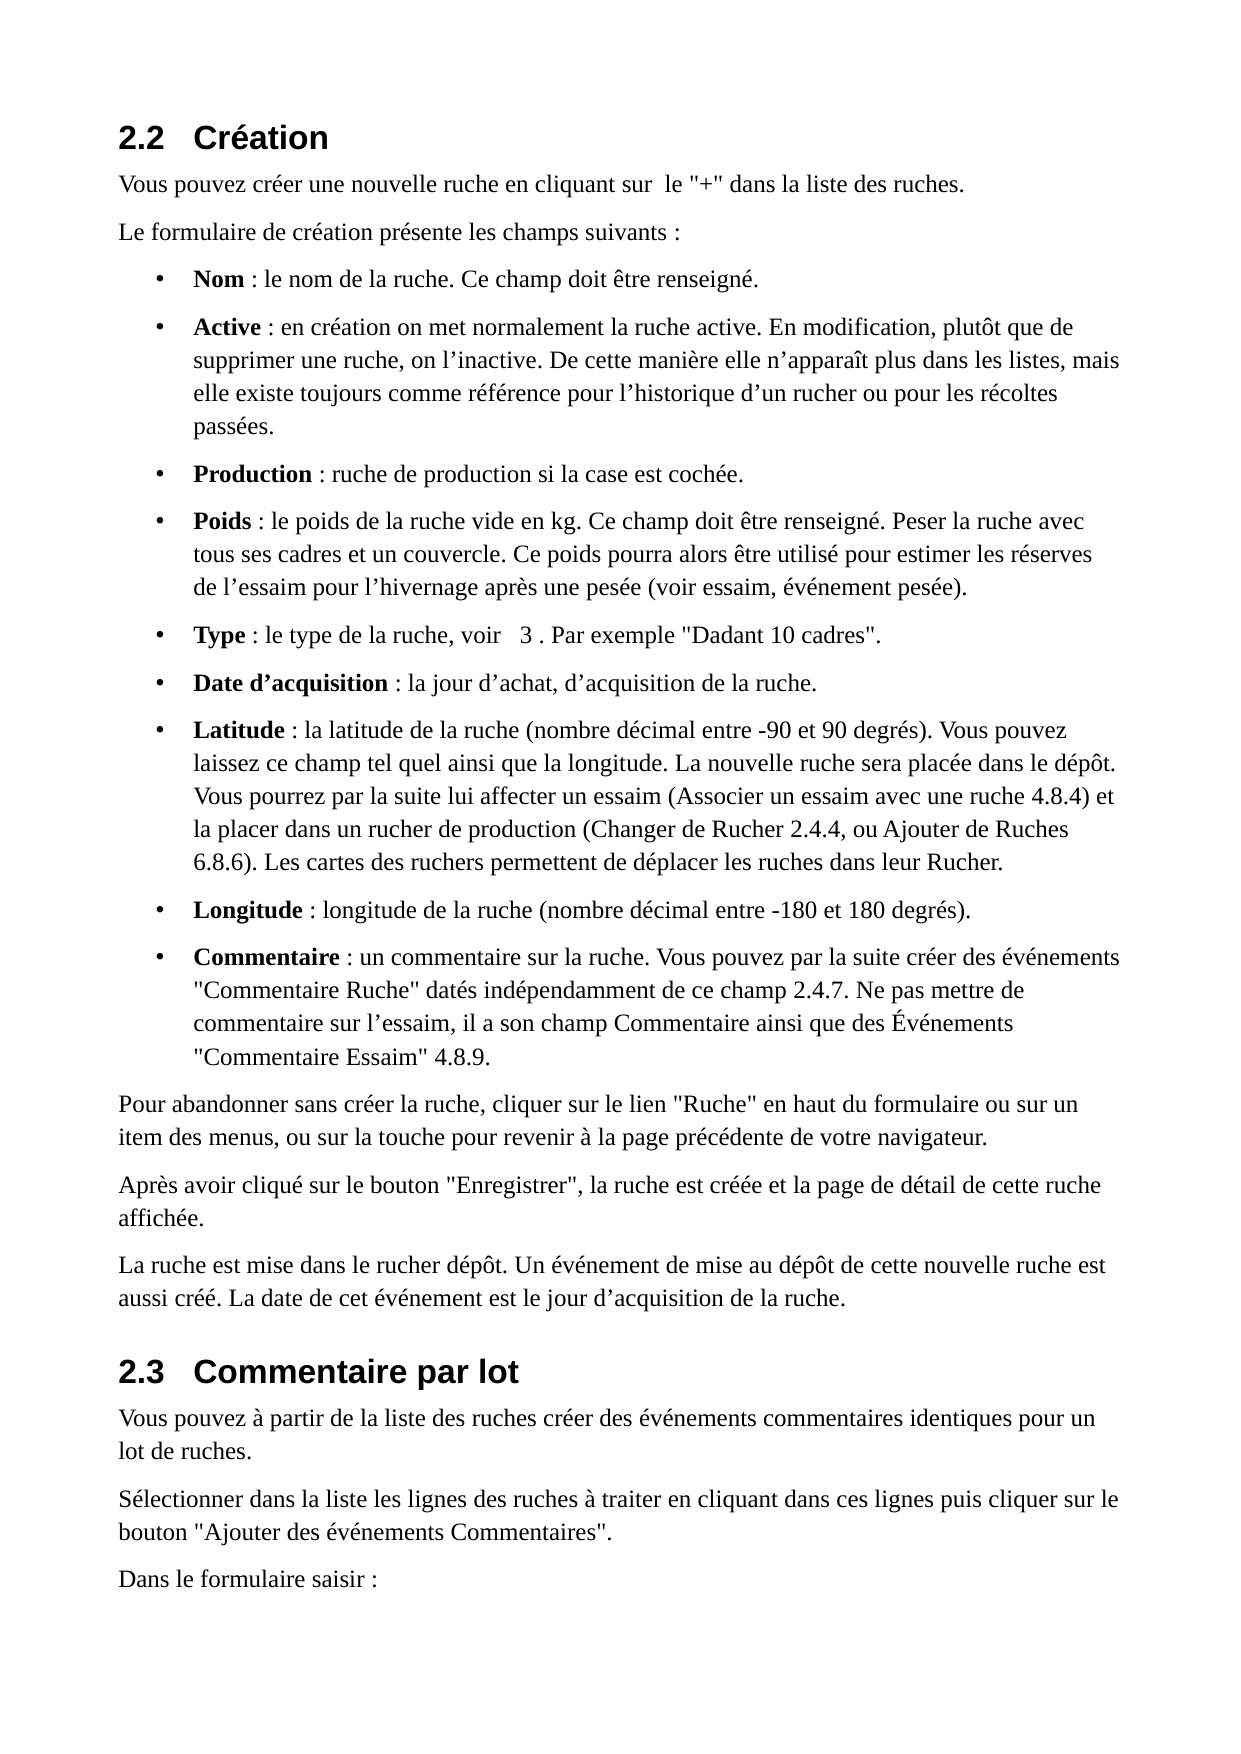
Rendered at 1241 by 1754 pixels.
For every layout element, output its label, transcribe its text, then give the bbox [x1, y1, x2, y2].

text Pour abandonner sans créer la ruche, cliquer sur le lien "Ruche" en haut du formulaire ou sur un item des menus, ou sur la touche pour revenir à la page précédente de votre navigateur. [118, 1089, 1122, 1151]
list Type : le type de la ruche, voir 3 . Par exemple "Dadant 10 cadres". [156, 620, 1122, 649]
text Sélectionner dans la liste les lignes des ruches à traiter en cliquant dans ces lignes puis cliquer sur le bouton "Ajouter des événements Commentaires". [118, 1484, 1122, 1545]
list Poids : le poids de la ruche vide en kg. Ce champ doit être renseigné. Peser la ruche avec tous ses cadres et un couvercle. Ce poids pourra alors être utilisé pour estimer les réserves de l’essaim pour l’hivernage après une pesée (voir essaim, événement pesée). [156, 506, 1122, 601]
list Active : en création on met normalement la ruche active. En modification, plutôt que de supprimer une ruche, on l’inactive. De cette manière elle n’apparaît plus dans les listes, mais elle existe toujours comme référence pour l’historique d’un rucher ou pour les récoltes passées. [156, 312, 1122, 440]
subtitle Création [118, 118, 1122, 157]
list Nom : le nom de la ruche. Ce champ doit être renseigné. [156, 264, 1122, 293]
text Dans le formulaire saisir : [118, 1564, 1122, 1593]
list Date d’acquisition : la jour d’achat, d’acquisition de la ruche. [156, 668, 1122, 696]
text Le formulaire de création présente les champs suivants : [118, 217, 1122, 246]
list Longitude : longitude de la ruche (nombre décimal entre -180 et 180 degrés). [156, 895, 1122, 924]
text Vous pouvez à partir de la liste des ruches créer des événements commentaires identiques pour un lot de ruches. [118, 1403, 1122, 1465]
list Production : ruche de production si la case est cochée. [156, 459, 1122, 487]
subtitle Commentaire par lot [118, 1352, 1122, 1391]
text La ruche est mise dans le rucher dépôt. Un événement de mise au dépôt de cette nouvelle ruche est aussi créé. La date de cet événement est le jour d’acquisition de la ruche. [118, 1250, 1122, 1312]
list Latitude : la latitude de la ruche (nombre décimal entre -90 et 90 degrés). Vous pouvez laissez ce champ tel quel ainsi que la longitude. La nouvelle ruche sera placée dans le dépôt. Vous pourrez par la suite lui affecter un essaim (Associer un essaim avec une ruche 4.8.4) et la placer dans un rucher de production (Changer de Rucher 2.4.4, ou Ajouter de Ruches 6.8.6). Les cartes des ruchers permettent de déplacer les ruches dans leur Rucher. [156, 715, 1122, 876]
text Vous pouvez créer une nouvelle ruche en cliquant sur le "+" dans la liste des ruches. [118, 169, 1122, 198]
text Après avoir cliqué sur le bouton "Enregistrer", la ruche est créée et la page de détail de cette ruche affichée. [118, 1170, 1122, 1232]
list Commentaire : un commentaire sur la ruche. Vous pouvez par la suite créer des événements "Commentaire Ruche" datés indépendamment de ce champ 2.4.7. Ne pas mettre de commentaire sur l’essaim, il a son champ Commentaire ainsi que des Événements "Commentaire Essaim" 4.8.9. [156, 942, 1122, 1070]
